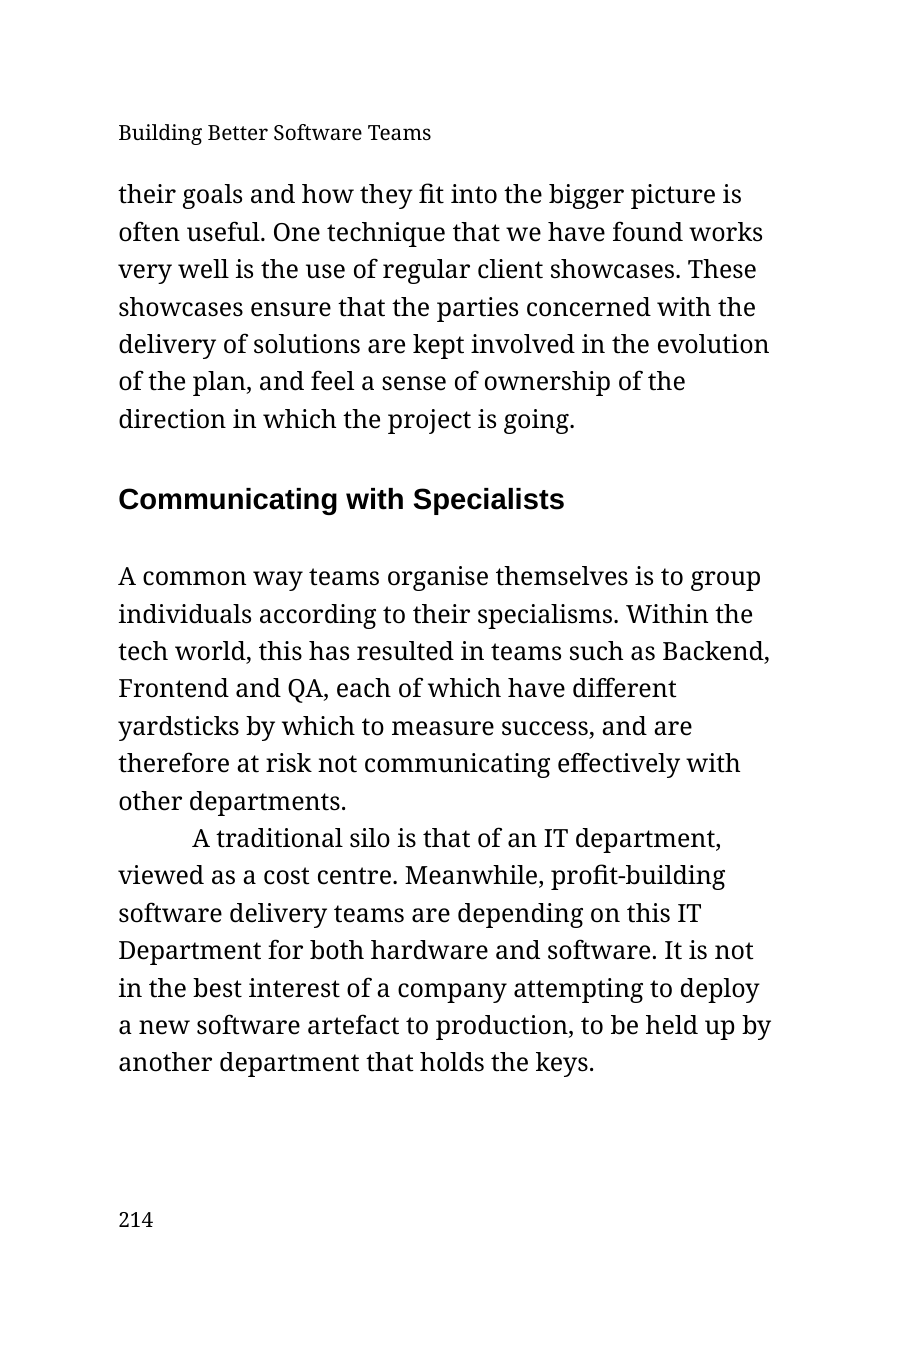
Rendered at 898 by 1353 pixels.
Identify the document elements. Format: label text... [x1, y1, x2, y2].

text A traditional silo is that of an IT department, viewed as a cost centre. Meanwhile, profit-building software delivery teams are depending on this IT Department for both hardware and software. It is not in the best interest of a company attempting to deploy a new software artefact to production, to be held up by another department that holds the keys. [118, 821, 779, 1079]
text their goals and how they fit into the bigger picture is often useful. One technique that we have found works very well is the use of regular client showcases. These showcases ensure that the parties concerned with the delivery of solutions are kept involved in the evolution of the plan, and feel a sense of ownership of the direction in which the project is going. [118, 177, 779, 436]
text A common way teams organise themselves is to group individuals according to their specialisms. Within the tech world, this has resulted in teams such as Backend, Frontend and QA, each of which have different yardsticks by which to measure success, and are therefore at risk not communicating effectively with other departments. [118, 559, 779, 817]
subtitle Communicating with Specialists [118, 482, 779, 516]
